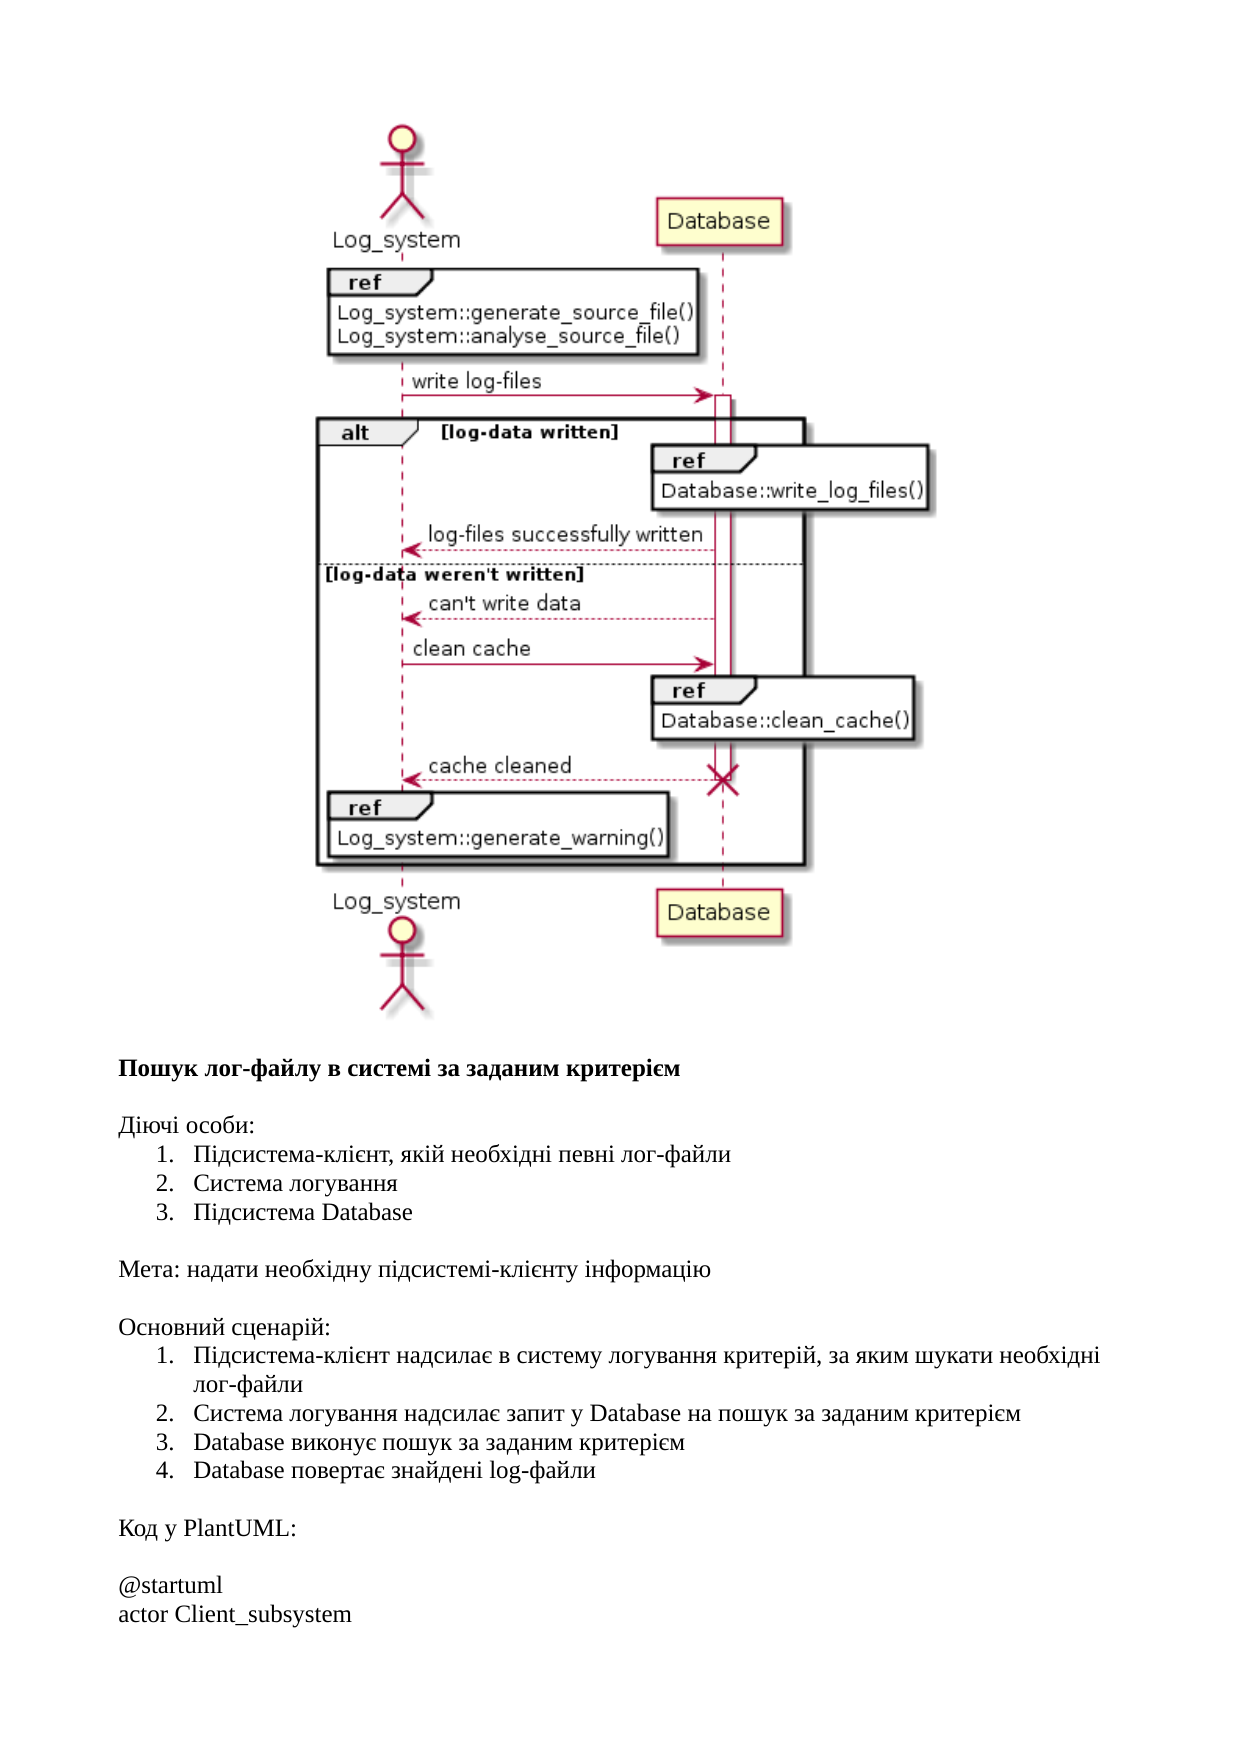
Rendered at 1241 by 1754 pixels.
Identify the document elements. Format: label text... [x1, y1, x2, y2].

text actor Client_subsystem [118, 1599, 1122, 1628]
picture [297, 118, 943, 1025]
text Код у PlantUML: [118, 1513, 1122, 1542]
list Система логування [156, 1168, 1122, 1197]
text Основний сценарій: [118, 1312, 1122, 1341]
list Database повертає знайдені log-файли [156, 1456, 1122, 1484]
list Підсистема-клієнт, якій необхідні певні лог-файли [156, 1139, 1122, 1168]
text @startuml [118, 1571, 1122, 1599]
text Мета: надати необхідну підсистемі-клієнту інформацію [118, 1254, 1122, 1283]
text Діючі особи: [118, 1111, 1122, 1139]
list Database виконує пошук за заданим критерієм [156, 1427, 1122, 1456]
text Пошук лог-файлу в системі за заданим критерієм [118, 1053, 1122, 1082]
list Підсистема Database [156, 1197, 1122, 1226]
list Підсистема-клієнт надсилає в систему логування критерій, за яким шукати необхідні лог-файли [156, 1341, 1122, 1398]
list Cистема логування надсилає запит у Database на пошук за заданим критерієм [156, 1398, 1122, 1427]
